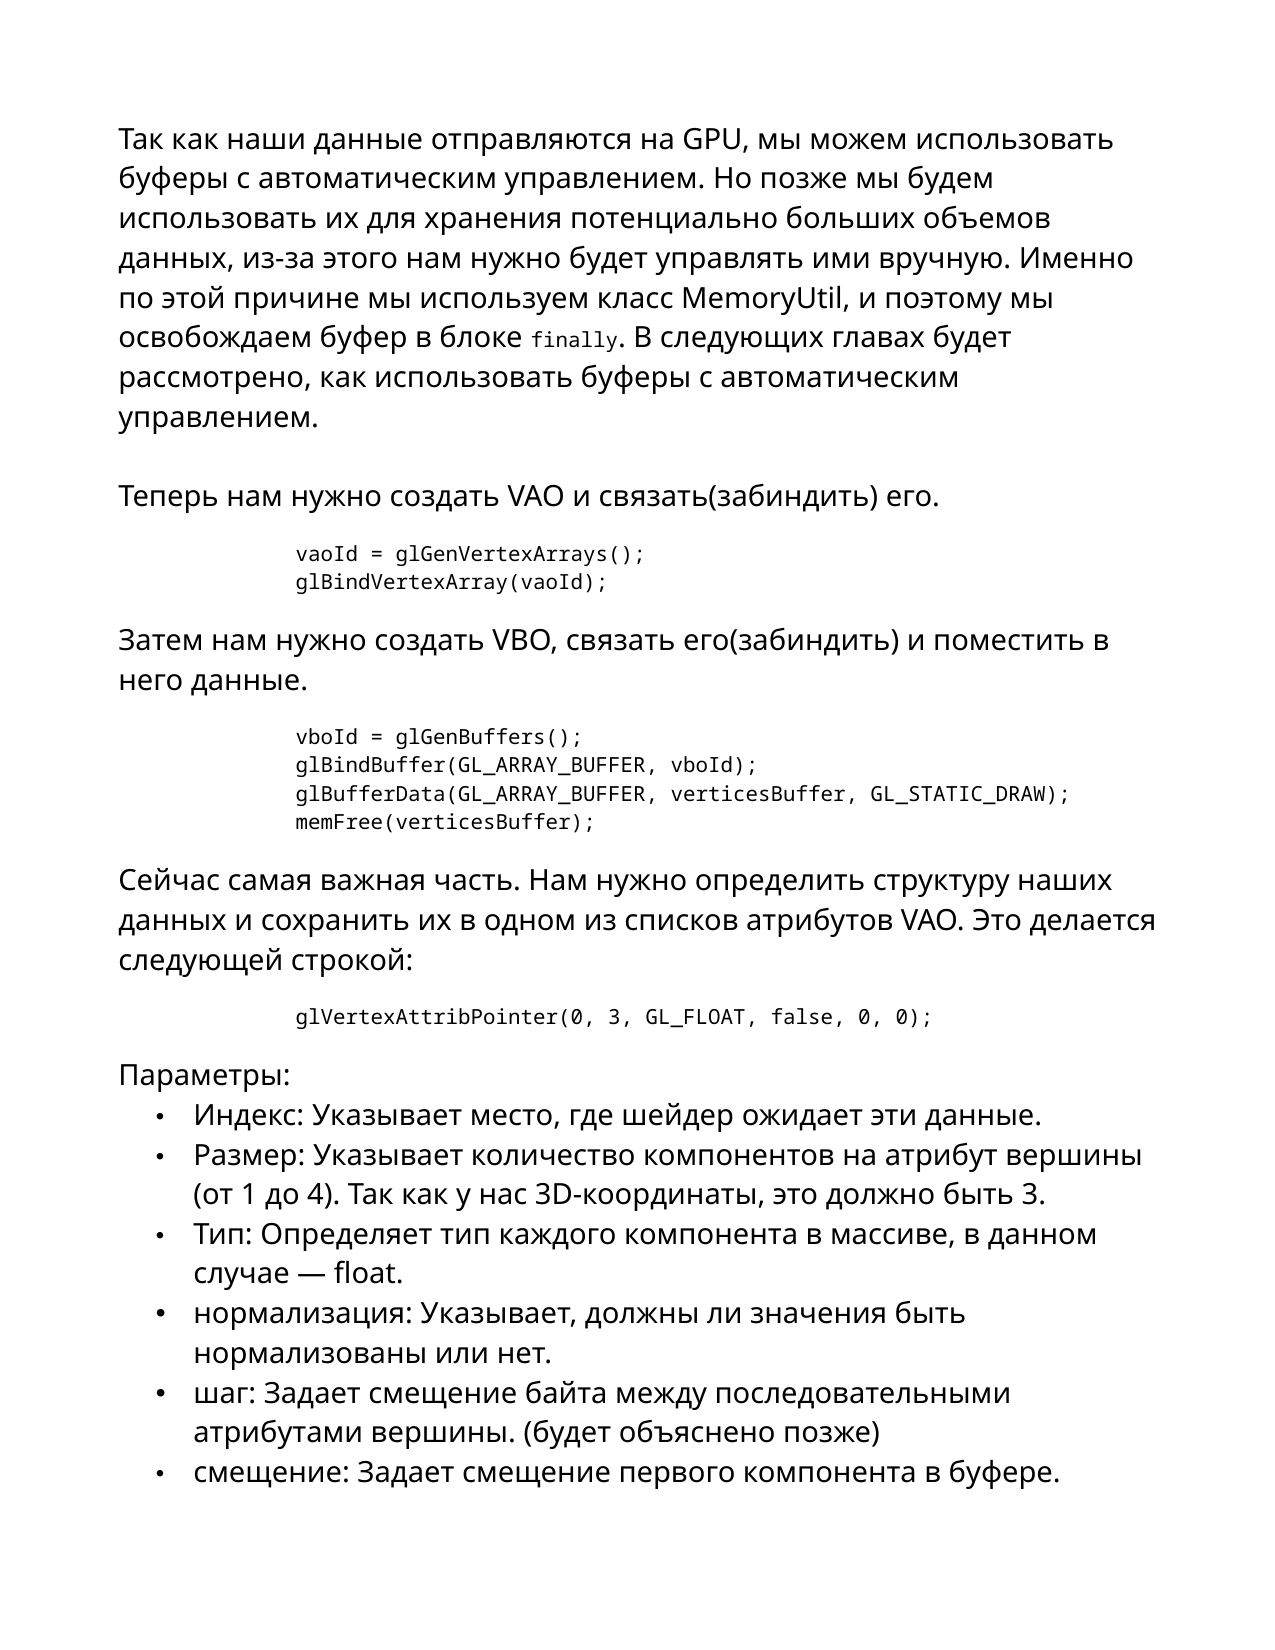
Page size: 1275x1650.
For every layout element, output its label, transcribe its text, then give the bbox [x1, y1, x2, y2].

text Сейчас самая важная часть. Нам нужно определить структуру наших данных и сохранить их в одном из списков атрибутов VAO. Это делается следующей строкой: [118, 859, 1157, 979]
text glBufferData(GL_ARRAY_BUFFER, verticesBuffer, GL_STATIC_DRAW); [295, 779, 1157, 807]
list Индекс: Указывает место, где шейдер ожидает эти данные. [156, 1094, 1157, 1134]
text glVertexAttribPointer(0, 3, GL_FLOAT, false, 0, 0); [295, 1002, 1157, 1031]
text Параметры: [118, 1054, 1157, 1094]
list смещение: Задает смещение первого компонента в буфере. [156, 1451, 1157, 1491]
text glBindBuffer(GL_ARRAY_BUFFER, vboId); [295, 751, 1157, 779]
list Тип: Определяет тип каждого компонента в массиве, в данном случае — float. [156, 1213, 1157, 1292]
text glBindVertexArray(vaoId); [295, 567, 1157, 596]
text Так как наши данные отправляются на GPU, мы можем использовать буферы с автоматическим управлением. Но позже мы будем использовать их для хранения потенциально больших объемов данных, из-за этого нам нужно будет управлять ими вручную. Именно по этой причине мы используем класс MemoryUtil, и поэтому мы освобождаем буфер в блоке finally. В следующих главах будет рассмотрено, как использовать буферы с автоматическим управлением. Теперь нам нужно создать VAO и связать(забиндить) его. [118, 118, 1157, 515]
list шаг: Задает смещение байта между последовательными атрибутами вершины. (будет объяснено позже) [156, 1372, 1157, 1451]
text memFree(verticesBuffer); [295, 807, 1157, 836]
text vboId = glGenBuffers(); [295, 722, 1157, 751]
text Затем нам нужно создать VBO, связать его(забиндить) и поместить в него данные. [118, 619, 1157, 698]
list нормализация: Указывает, должны ли значения быть нормализованы или нет. [156, 1292, 1157, 1372]
text vaoId = glGenVertexArrays(); [295, 539, 1157, 567]
list Размер: Указывает количество компонентов на атрибут вершины (от 1 до 4). Так как у нас 3D-координаты, это должно быть 3. [156, 1134, 1157, 1213]
